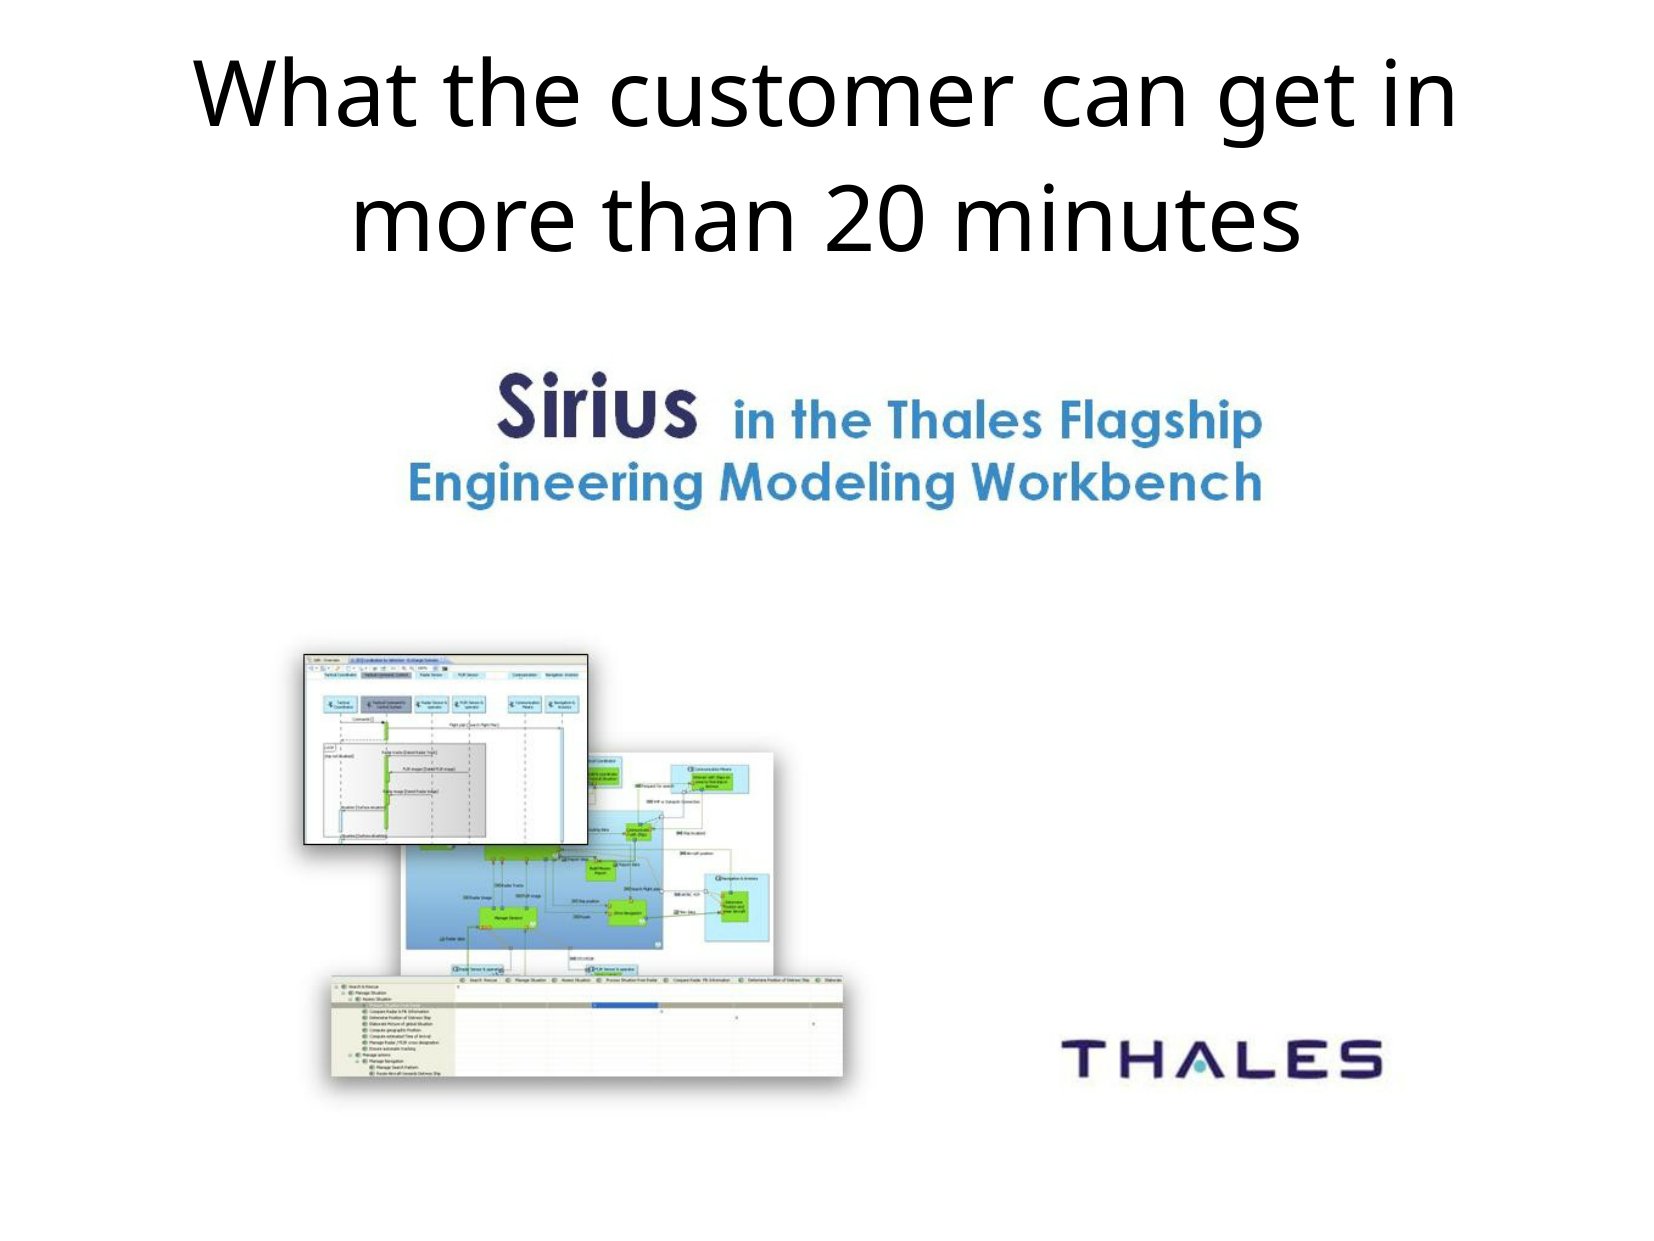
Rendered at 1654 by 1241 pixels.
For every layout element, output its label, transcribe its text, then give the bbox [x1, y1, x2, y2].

picture [189, 268, 1464, 1146]
title What the customer can get in more than 20 minutes [82, 37, 1571, 269]
